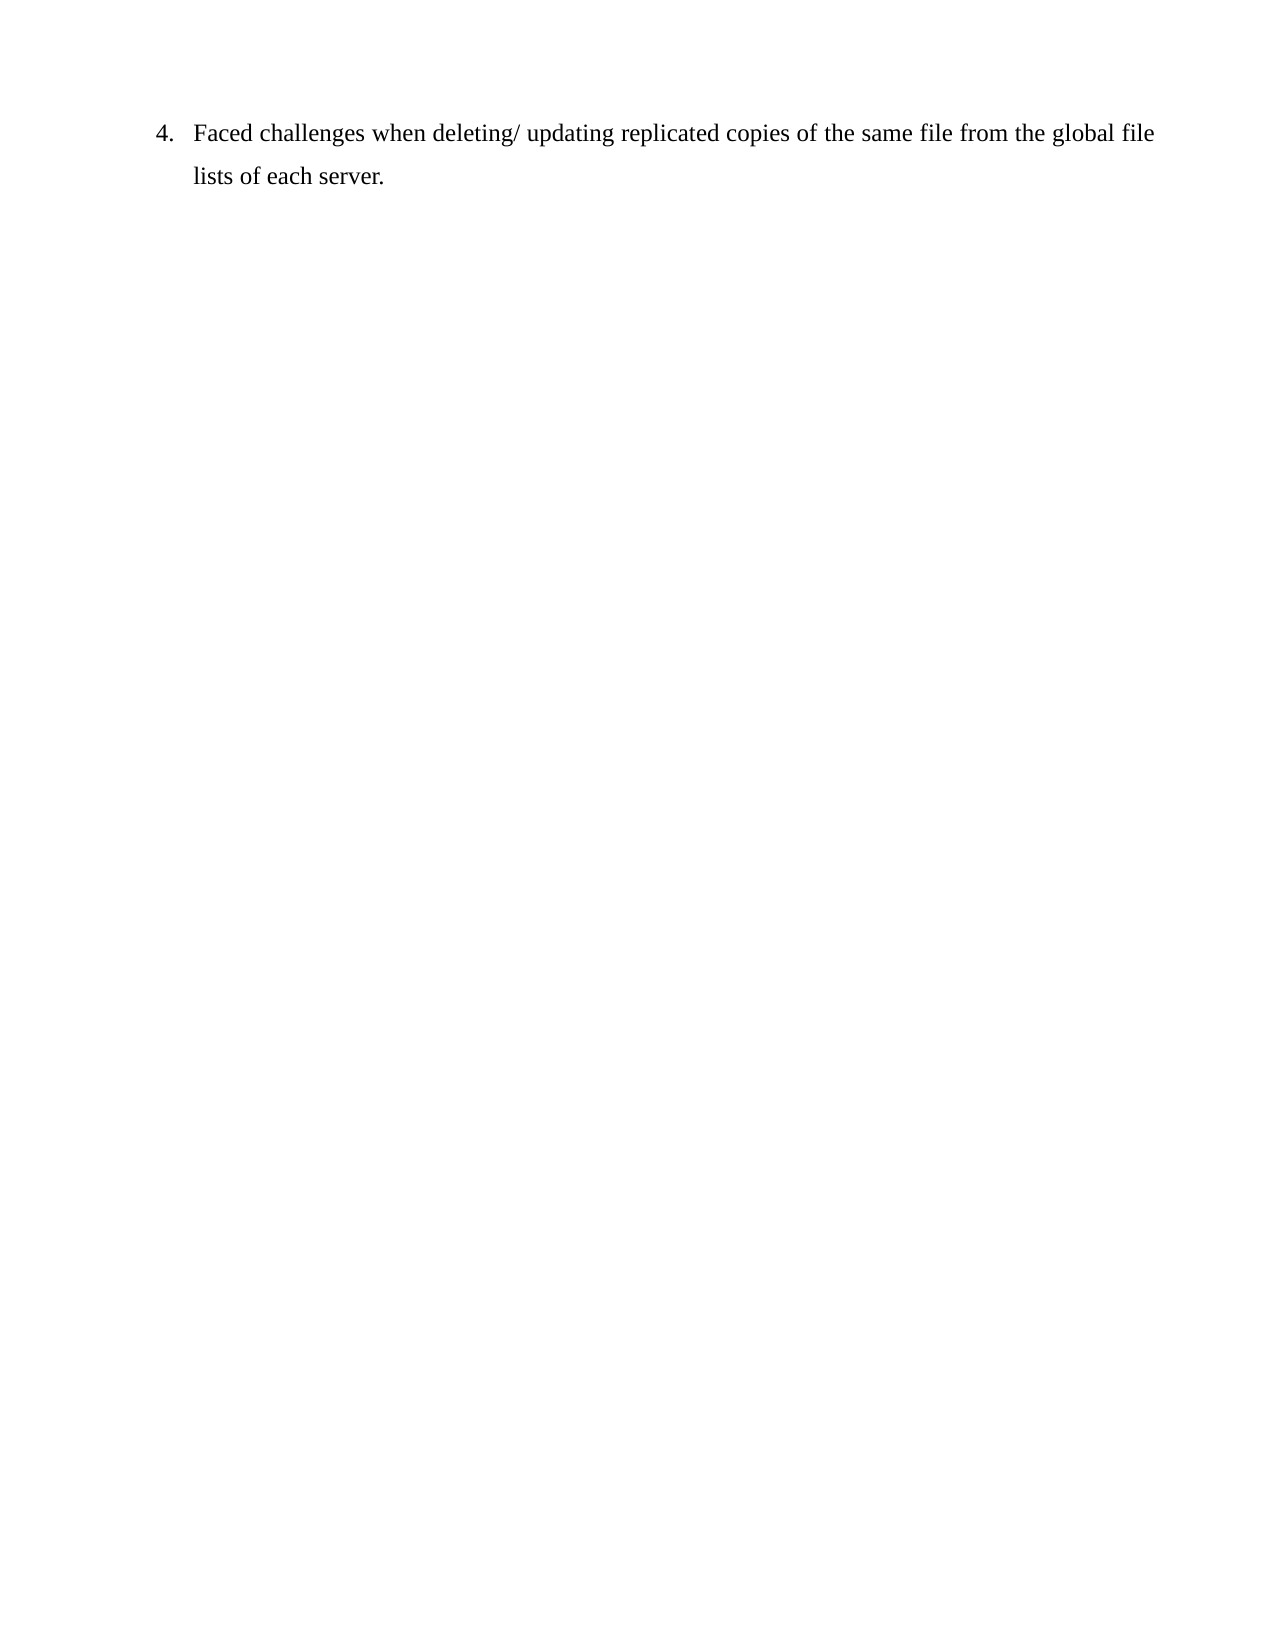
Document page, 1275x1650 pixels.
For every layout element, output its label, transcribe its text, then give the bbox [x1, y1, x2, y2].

list Faced challenges when deleting/ updating replicated copies of the same file from the global file lists of each server. [156, 118, 1157, 190]
